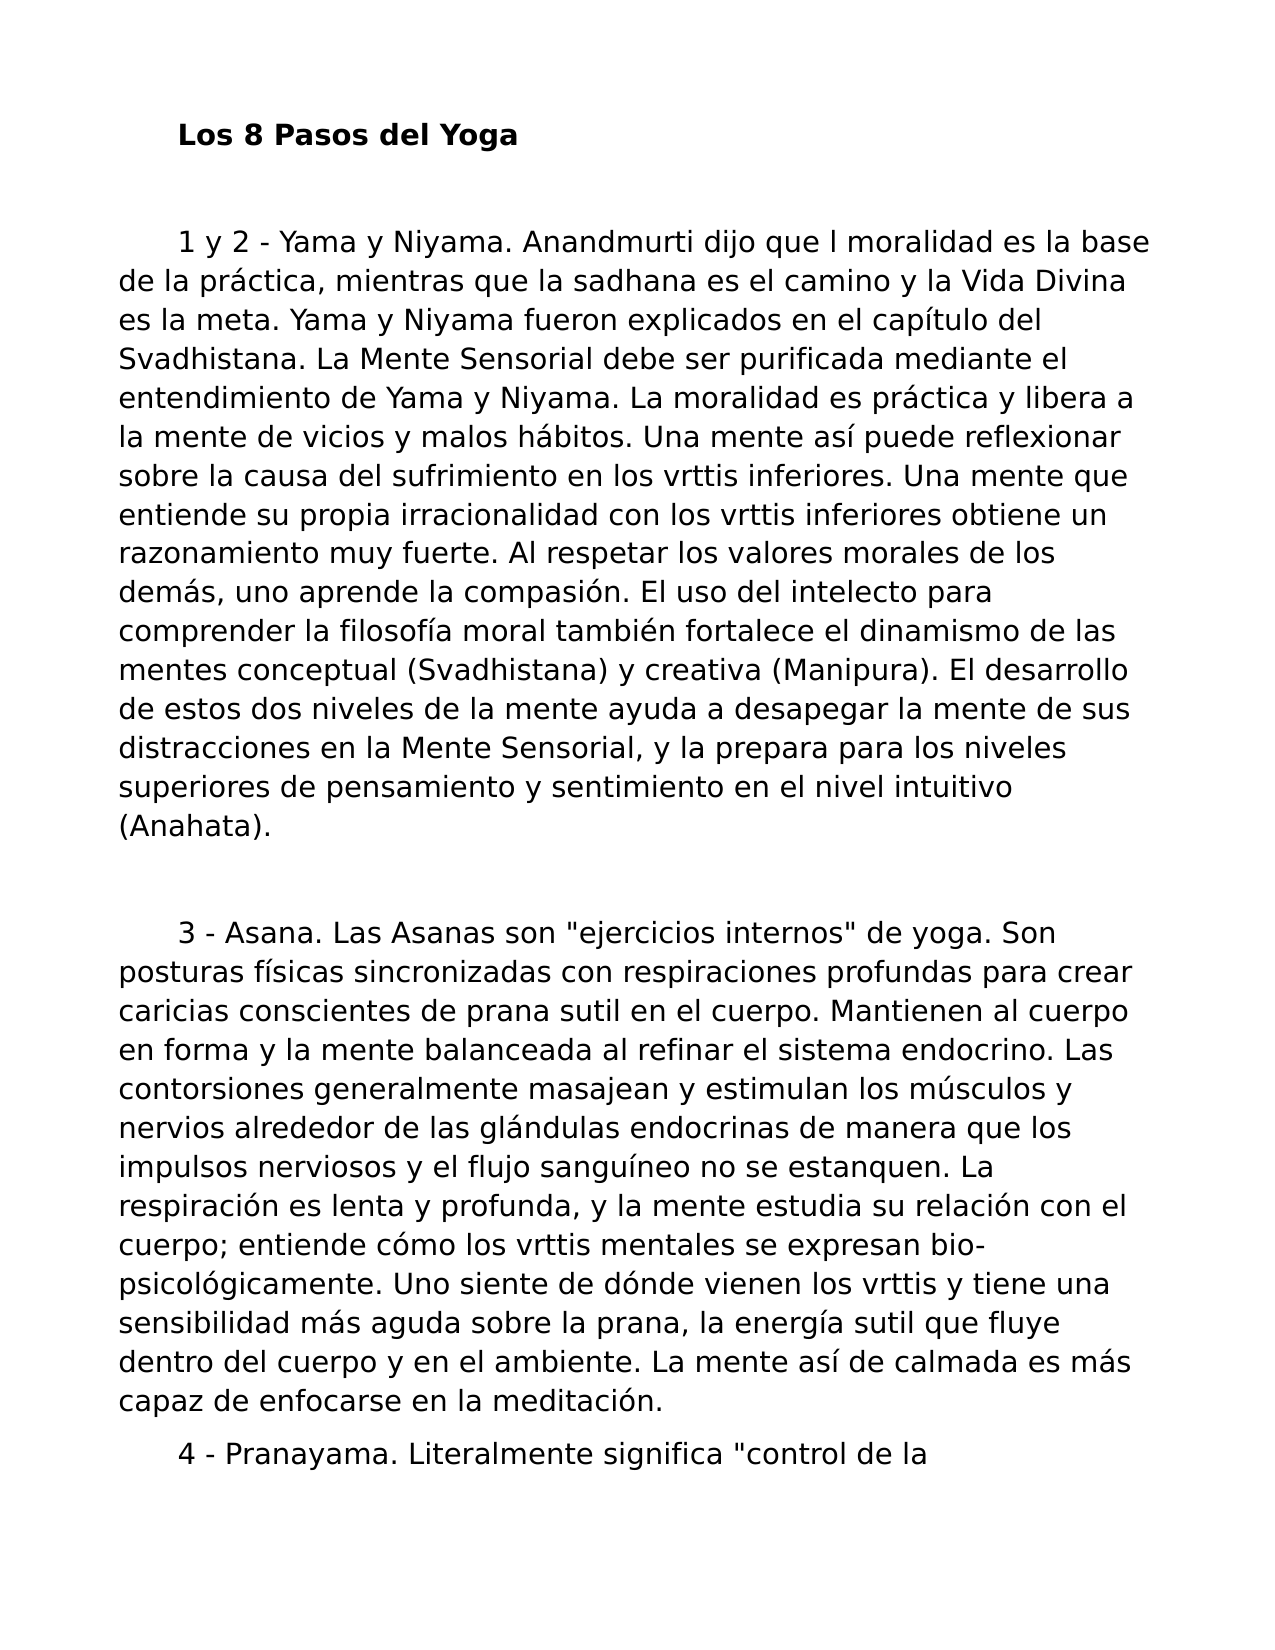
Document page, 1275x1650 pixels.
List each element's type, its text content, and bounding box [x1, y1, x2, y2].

text 4 - Pranayama. Literalmente significa "control de la [118, 1438, 1157, 1472]
text 3 - Asana. Las Asanas son "ejercicios internos" de yoga. Son posturas físicas sincronizadas con respiraciones profundas para crear caricias conscientes de prana sutil en el cuerpo. Mantienen al cuerpo en forma y la mente balanceada al refinar el sistema endocrino. Las contorsiones generalmente masajean y estimulan los músculos y nervios alrededor de las glándulas endocrinas de manera que los impulsos nerviosos y el flujo sanguíneo no se estanquen. La respiración es lenta y profunda, y la mente estudia su relación con el cuerpo; entiende cómo los vrttis mentales se expresan bio-psicológicamente. Uno siente de dónde vienen los vrttis y tiene una sensibilidad más aguda sobre la prana, la energía sutil que fluye dentro del cuerpo y en el ambiente. La mente así de calmada es más capaz de enfocarse en la meditación. [118, 917, 1157, 1418]
text Los 8 Pasos del Yoga [118, 118, 1157, 152]
text 1 y 2 - Yama y Niyama. Anandmurti dijo que l moralidad es la base de la práctica, mientras que la sadhana es el camino y la Vida Divina es la meta. Yama y Niyama fueron explicados en el capítulo del Svadhistana. La Mente Sensorial debe ser purificada mediante el entendimiento de Yama y Niyama. La moralidad es práctica y libera a la mente de vicios y malos hábitos. Una mente así puede reflexionar sobre la causa del sufrimiento en los vrttis inferiores. Una mente que entiende su propia irracionalidad con los vrttis inferiores obtiene un razonamiento muy fuerte. Al respetar los valores morales de los demás, uno aprende la compasión. El uso del intelecto para comprender la filosofía moral también fortalece el dinamismo de las mentes conceptual (Svadhistana) y creativa (Manipura). El desarrollo de estos dos niveles de la mente ayuda a desapegar la mente de sus distracciones en la Mente Sensorial, y la prepara para los niveles superiores de pensamiento y sentimiento en el nivel intuitivo (Anahata). [118, 225, 1157, 843]
